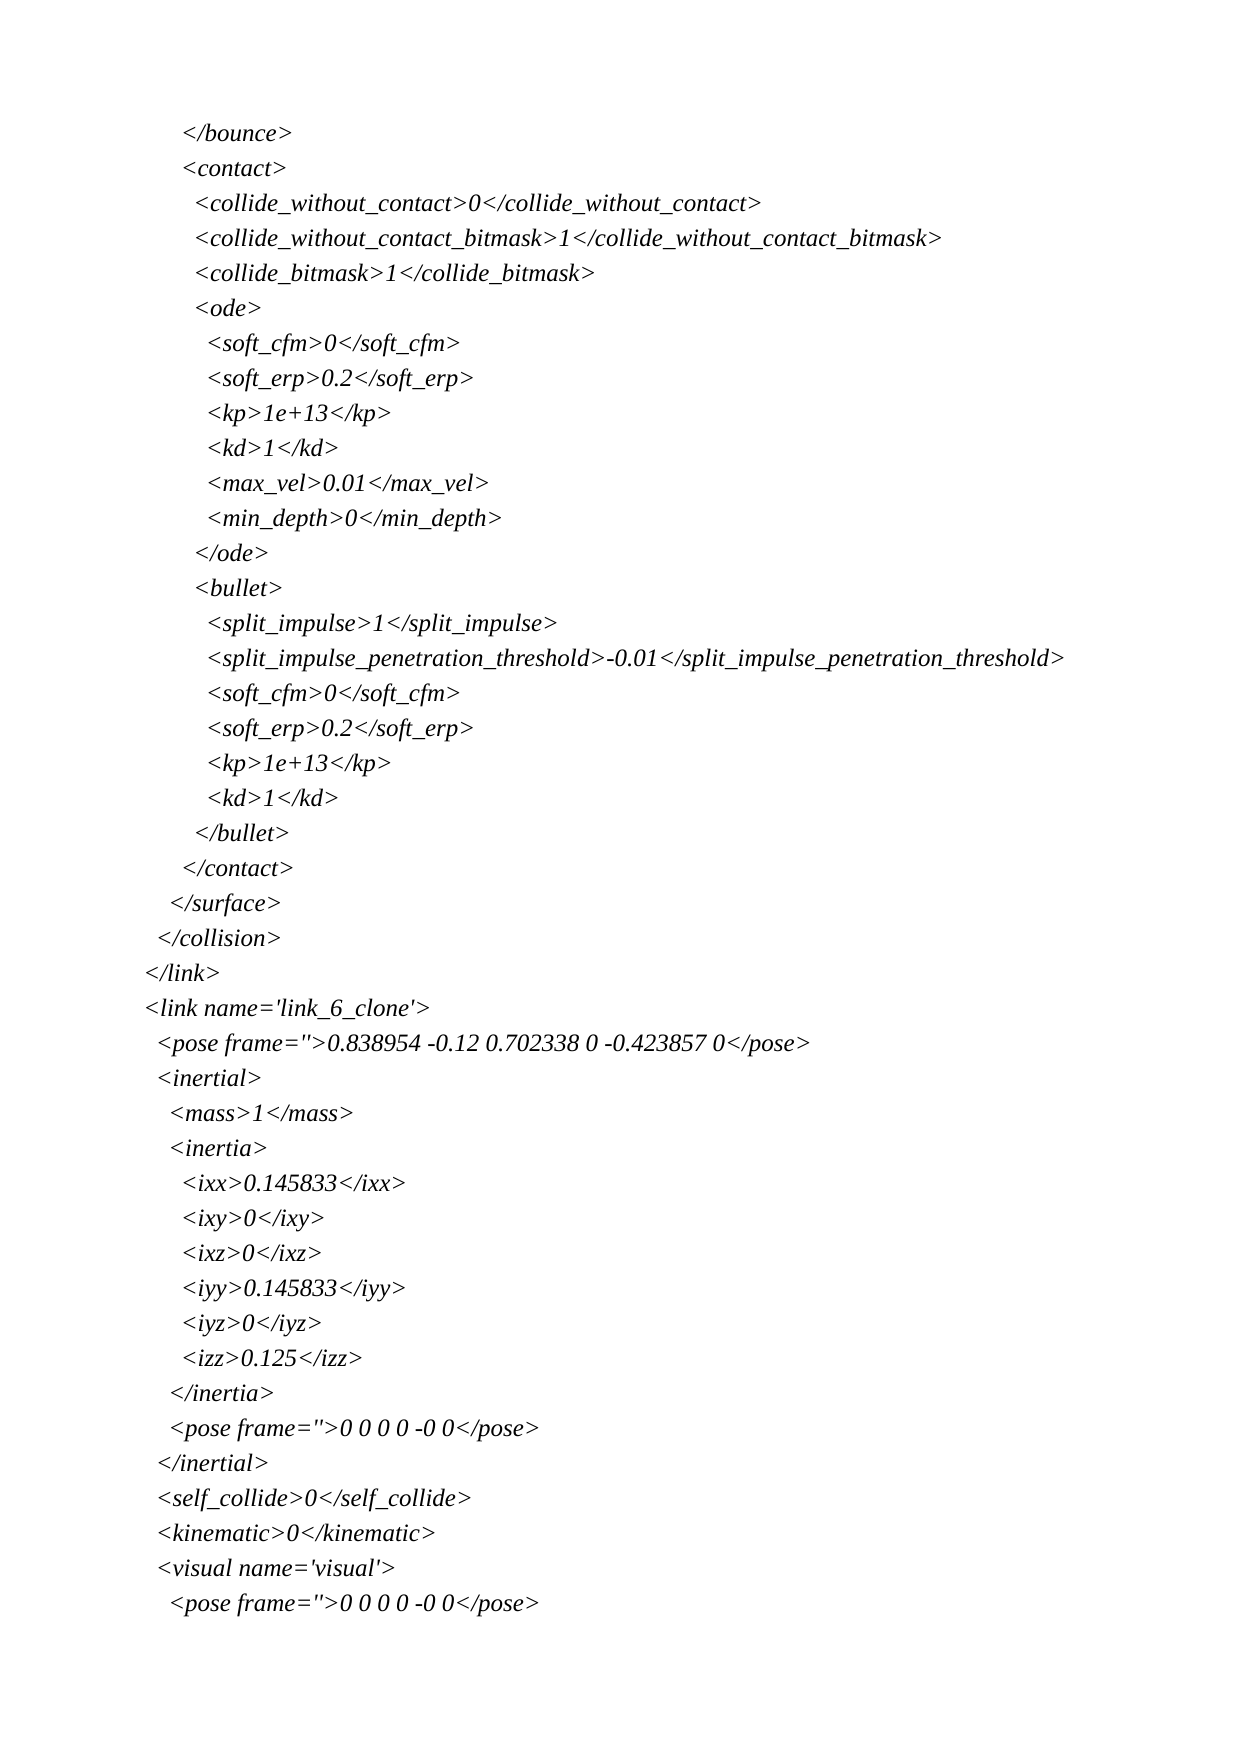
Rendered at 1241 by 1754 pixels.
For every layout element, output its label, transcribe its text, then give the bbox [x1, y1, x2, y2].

text <kp>1e+13</kp> [118, 398, 1122, 427]
text <link name='link_6_clone'> [118, 993, 1122, 1022]
text <kd>1</kd> [118, 783, 1122, 812]
text <izz>0.125</izz> [118, 1343, 1122, 1372]
text </collision> [118, 923, 1122, 952]
text <split_impulse>1</split_impulse> [118, 608, 1122, 637]
text </link> [118, 958, 1122, 987]
text <collide_without_contact_bitmask>1</collide_without_contact_bitmask> [118, 223, 1122, 252]
text <mass>1</mass> [118, 1098, 1122, 1127]
text <iyz>0</iyz> [118, 1308, 1122, 1337]
text <ixx>0.145833</ixx> [118, 1168, 1122, 1197]
text </surface> [118, 888, 1122, 917]
text <pose frame=''>0 0 0 0 -0 0</pose> [118, 1588, 1122, 1617]
text </bounce> [118, 118, 1122, 147]
text <inertial> [118, 1063, 1122, 1092]
text <pose frame=''>0 0 0 0 -0 0</pose> [118, 1413, 1122, 1442]
text <collide_bitmask>1</collide_bitmask> [118, 258, 1122, 287]
text <soft_erp>0.2</soft_erp> [118, 363, 1122, 392]
text <ode> [118, 293, 1122, 322]
text <collide_without_contact>0</collide_without_contact> [118, 188, 1122, 217]
text <split_impulse_penetration_threshold>-0.01</split_impulse_penetration_threshold> [118, 643, 1122, 672]
text <contact> [118, 153, 1122, 182]
text <kd>1</kd> [118, 433, 1122, 462]
text <ixz>0</ixz> [118, 1238, 1122, 1267]
text </inertial> [118, 1448, 1122, 1477]
text <visual name='visual'> [118, 1553, 1122, 1582]
text <min_depth>0</min_depth> [118, 503, 1122, 532]
text <kinematic>0</kinematic> [118, 1518, 1122, 1547]
text <inertia> [118, 1133, 1122, 1162]
text </inertia> [118, 1378, 1122, 1407]
text <pose frame=''>0.838954 -0.12 0.702338 0 -0.423857 0</pose> [118, 1028, 1122, 1057]
text </ode> [118, 538, 1122, 567]
text <ixy>0</ixy> [118, 1203, 1122, 1232]
text <soft_erp>0.2</soft_erp> [118, 713, 1122, 742]
text </contact> [118, 853, 1122, 882]
text <bullet> [118, 573, 1122, 602]
text <max_vel>0.01</max_vel> [118, 468, 1122, 497]
text <soft_cfm>0</soft_cfm> [118, 328, 1122, 357]
text <self_collide>0</self_collide> [118, 1483, 1122, 1512]
text <soft_cfm>0</soft_cfm> [118, 678, 1122, 707]
text <kp>1e+13</kp> [118, 748, 1122, 777]
text </bullet> [118, 818, 1122, 847]
text <iyy>0.145833</iyy> [118, 1273, 1122, 1302]
